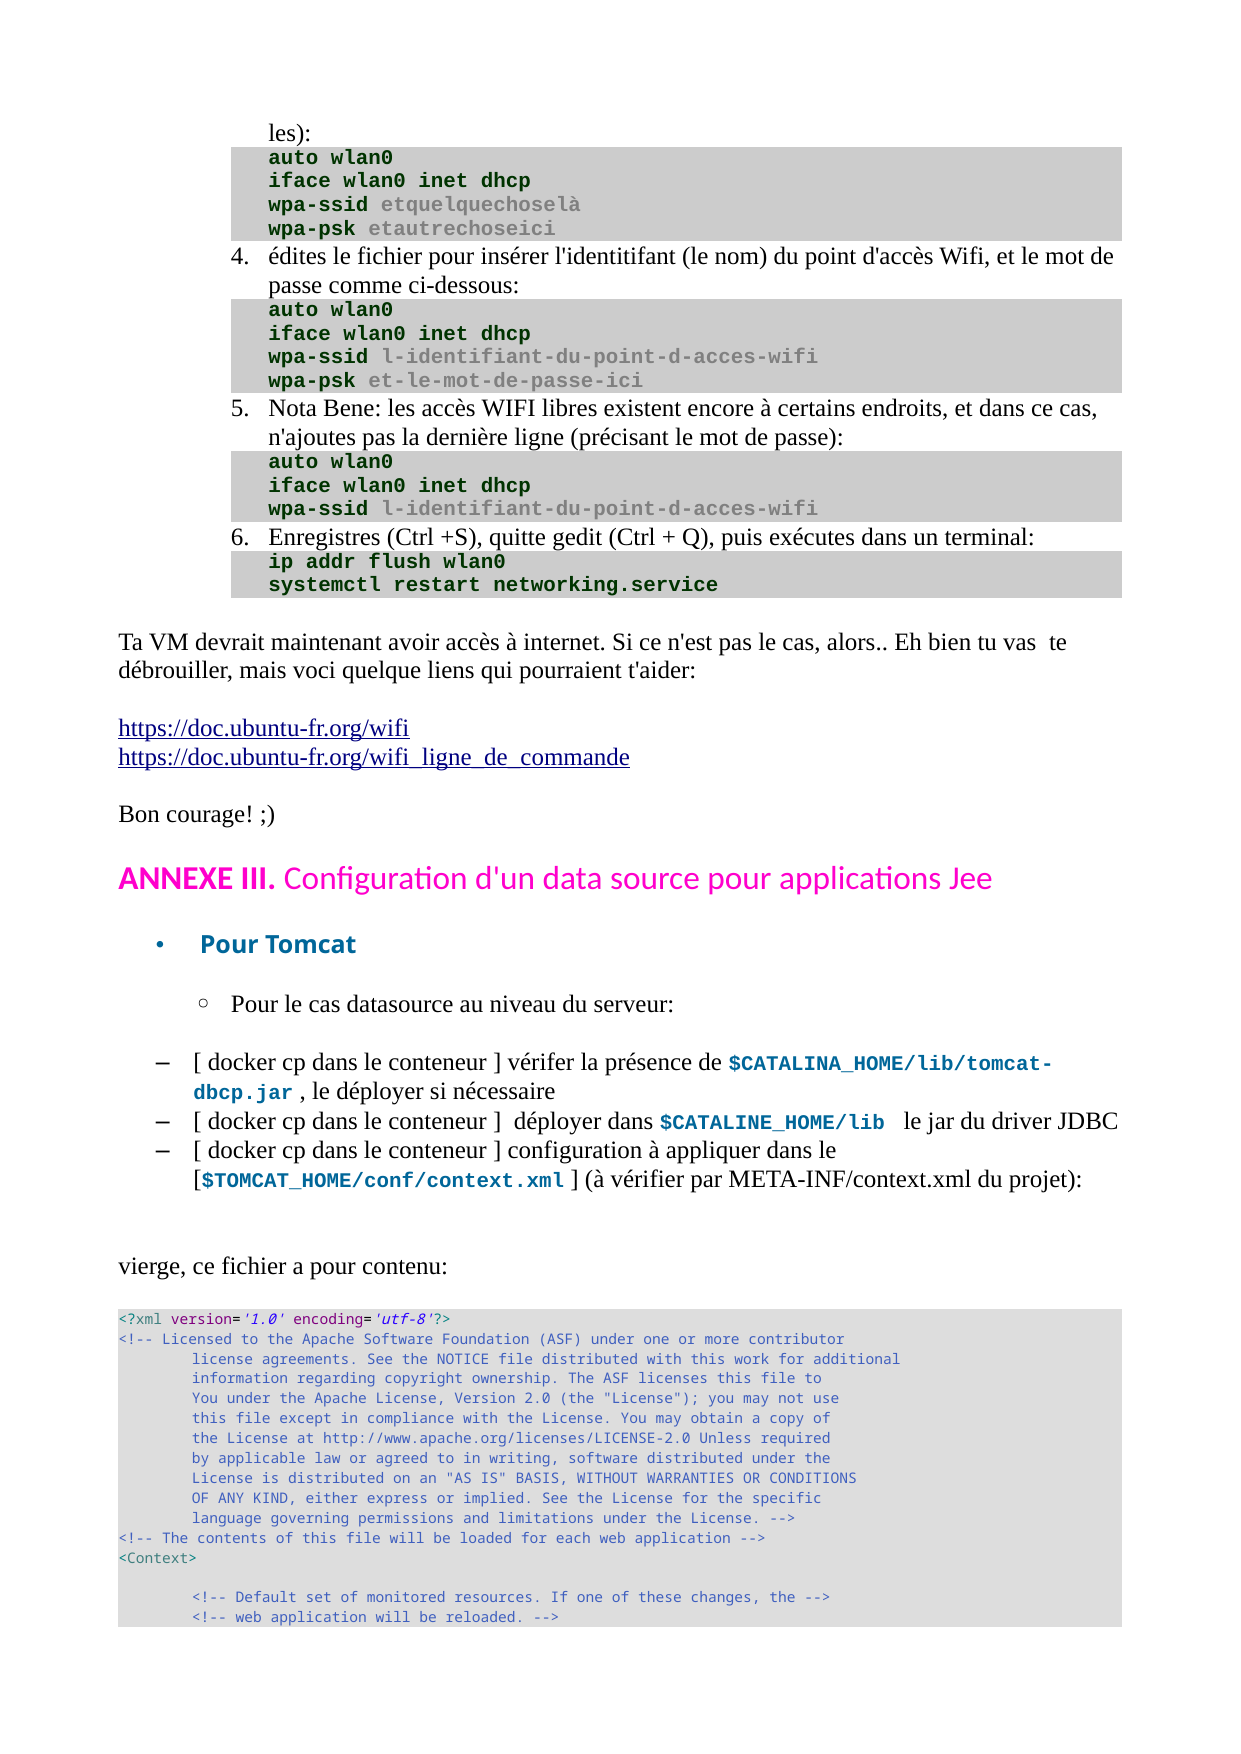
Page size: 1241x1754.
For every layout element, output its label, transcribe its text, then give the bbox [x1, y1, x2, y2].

text by applicable law or agreed to in writing, software distributed under the [118, 1448, 1122, 1468]
text https://doc.ubuntu-fr.org/wifi [118, 713, 1122, 742]
list Nota Bene: les accès WIFI libres existent encore à certains endroits, et dans ce cas, n'ajoutes pas la dernière ligne (précisant le mot de passe): [231, 393, 1122, 451]
list ip addr flush wlan0 [231, 551, 1122, 574]
text Ta VM devrait maintenant avoir accès à internet. Si ce n'est pas le cas, alors.. Eh bien tu vas te débrouiller, mais voci quelque liens qui pourraient t'aider: [118, 627, 1122, 684]
text <Context> [118, 1547, 1122, 1567]
list Pour le cas datasource au niveau du serveur: [193, 989, 1122, 1018]
list les): [231, 118, 1122, 147]
list Pour Tomcat [156, 926, 1122, 960]
list édites le fichier pour insérer l'identitifant (le nom) du point d'accès Wifi, et le mot de passe comme ci-dessous: [231, 241, 1122, 299]
text language governing permissions and limitations under the License. --> [118, 1508, 1122, 1527]
text <!-- web application will be reloaded. --> [118, 1607, 1122, 1627]
text <!-- Licensed to the Apache Software Foundation (ASF) under one or more contributor [118, 1328, 1122, 1348]
text <!-- Default set of monitored resources. If one of these changes, the --> [118, 1587, 1122, 1607]
text vierge, ce fichier a pour contenu: [118, 1251, 1122, 1280]
list wpa-ssid etquelquechoselà [231, 194, 1122, 218]
list systemctl restart networking.service [231, 574, 1122, 598]
list iface wlan0 inet dhcp [231, 323, 1122, 346]
text ANNEXE III. Configuration d'un data source pour applications Jee [118, 857, 1122, 897]
text license agreements. See the NOTICE file distributed with this work for additional [118, 1348, 1122, 1368]
text the License at http://www.apache.org/licenses/LICENSE-2.0 Unless required [118, 1428, 1122, 1448]
list wpa-psk et-le-mot-de-passe-ici [231, 370, 1122, 393]
text Bon courage! ;) [118, 799, 1122, 828]
list [ docker cp dans le conteneur ] configuration à appliquer dans le [$TOMCAT_HOME/conf/context.xml ] (à vérifier par META-INF/context.xml du projet): [156, 1135, 1122, 1194]
text OF ANY KIND, either express or implied. See the License for the specific [118, 1488, 1122, 1508]
list auto wlan0 [231, 299, 1122, 323]
text information regarding copyright ownership. The ASF licenses this file to [118, 1368, 1122, 1388]
text <?xml version='1.0' encoding='utf-8'?> [118, 1309, 1122, 1328]
list iface wlan0 inet dhcp [231, 171, 1122, 194]
list iface wlan0 inet dhcp [231, 475, 1122, 498]
list [ docker cp dans le conteneur ] vérifer la présence de $CATALINA_HOME/lib/tomcat-dbcp.jar , le déployer si nécessaire [156, 1047, 1122, 1106]
text this file except in compliance with the License. You may obtain a copy of [118, 1408, 1122, 1428]
list auto wlan0 [231, 451, 1122, 475]
text <!-- The contents of this file will be loaded for each web application --> [118, 1527, 1122, 1547]
list [ docker cp dans le conteneur ] déployer dans $CATALINE_HOME/lib le jar du driver JDBC [156, 1106, 1122, 1135]
list auto wlan0 [231, 147, 1122, 171]
text License is distributed on an "AS IS" BASIS, WITHOUT WARRANTIES OR CONDITIONS [118, 1468, 1122, 1488]
text You under the Apache License, Version 2.0 (the "License"); you may not use [118, 1388, 1122, 1408]
list wpa-ssid l-identifiant-du-point-d-acces-wifi [231, 346, 1122, 370]
list wpa-ssid l-identifiant-du-point-d-acces-wifi [231, 498, 1122, 522]
list wpa-psk etautrechoseici [231, 218, 1122, 241]
text https://doc.ubuntu-fr.org/wifi_ligne_de_commande [118, 742, 1122, 771]
list Enregistres (Ctrl +S), quitte gedit (Ctrl + Q), puis exécutes dans un terminal: [231, 522, 1122, 551]
